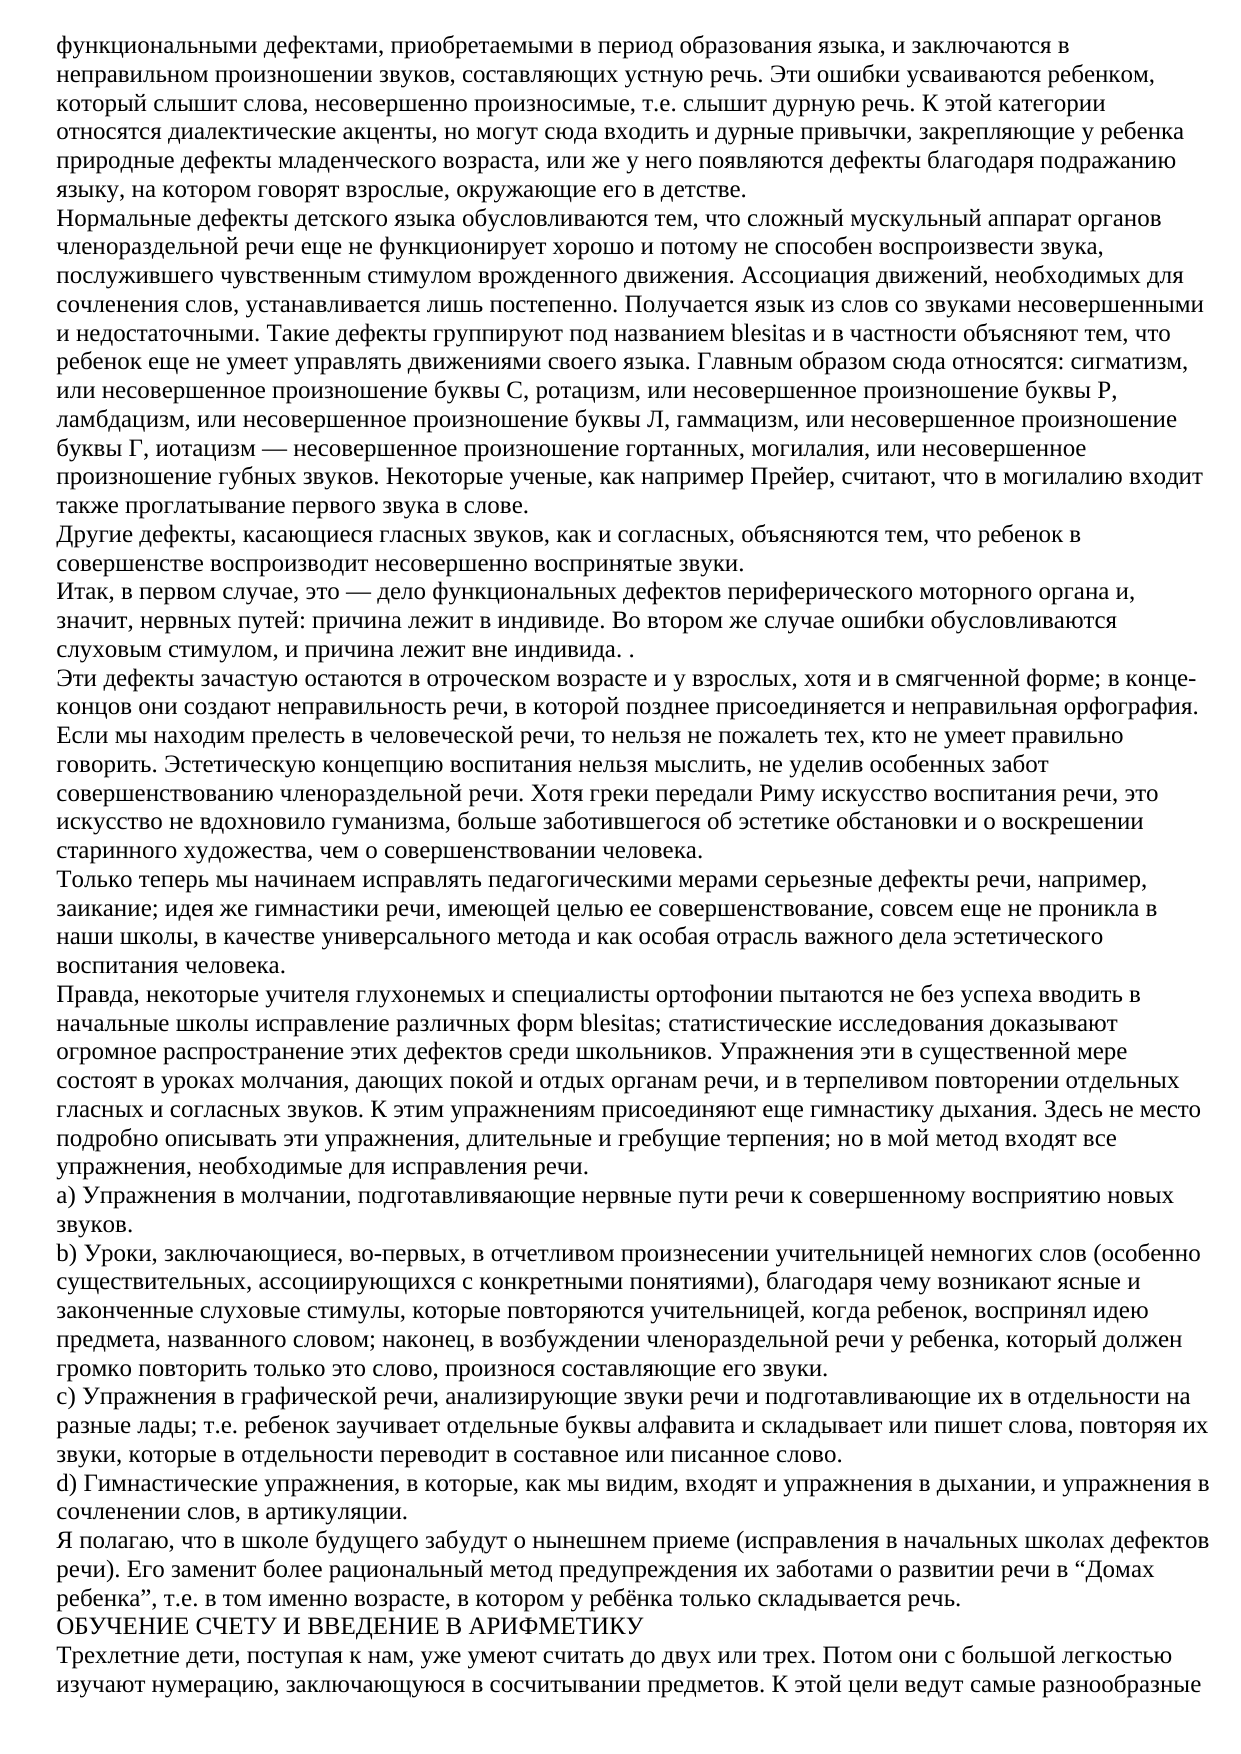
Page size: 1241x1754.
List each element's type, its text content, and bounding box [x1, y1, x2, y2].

text Правда, некоторые учителя глухонемых и специалисты ортофонии пытаются не без успеха вводить в начальные школы исправление различных форм blesitas; статистические исследования доказывают огромное распространение этих дефектов среди школьников. Упражнения эти в существенной мере состоят в уроках молчания, дающих покой и отдых органам речи, и в терпеливом повторении отдельных гласных и согласных звуков. К этим упражнениям присоединяют еще гимнастику дыхания. Здесь не место подробно описывать эти упражнения, длительные и гребущие терпения; но в мой метод входят все упражнения, необходимые для исправления речи. [56, 979, 1212, 1180]
text ОБУЧЕНИЕ СЧЕТУ И ВВЕДЕНИЕ В АРИФМЕТИКУ [56, 1611, 1212, 1640]
text Трехлетние дети, поступая к нам, уже умеют считать до двух или трех. Потом они с большой легкостью изучают нумерацию, заключающуюся в сосчитывании предметов. К этой цели ведут самые разнообразные [56, 1640, 1212, 1698]
text Если мы находим прелесть в человеческой речи, то нельзя не пожалеть тех, кто не умеет правильно говорить. Эстетическую концепцию воспитания нельзя мыслить, не уделив особенных забот совершенствованию членораздельной речи. Хотя греки передали Риму искусство воспитания речи, это искусство не вдохновило гуманизма, больше заботившегося об эстетике обстановки и о воскрешении старинного художества, чем о совершенствовании человека. [56, 720, 1212, 864]
text d) Гимнастические упражнения, в которые, как мы видим, входят и упражнения в дыхании, и упражнения в сочленении слов, в артикуляции. [56, 1468, 1212, 1525]
text c) Упражнения в графической речи, анализирующие звуки речи и подготавливающие их в отдельности на разные лады; т.е. ребенок заучивает отдельные буквы алфавита и складывает или пишет слова, повторяя их звуки, которые в отдельности переводит в составное или писанное слово. [56, 1381, 1212, 1468]
text Эти дефекты зачастую остаются в отроческом возрасте и у взрослых, хотя и в смягченной форме; в конце-концов они создают неправильность речи, в которой позднее присоединяется и неправильная орфография. [56, 663, 1212, 720]
text Нормальные дефекты детского языка обусловливаются тем, что сложный мускульный аппарат органов членораздельной речи еще не функционирует хорошо и потому не способен воспроизвести звука, послужившего чувственным стимулом врожденного движения. Ассоциация движений, необходимых для сочленения слов, устанавливается лишь постепенно. Получается язык из слов со звуками несовершенными и недостаточными. Такие дефекты группируют под названием blesitas и в частности объясняют тем, что ребенок еще не умеет управлять движениями своего языка. Главным образом сюда относятся: сигматизм, или несовершенное произношение буквы С, ротацизм, или несовершенное произношение буквы Р, ламбдацизм, или несовершенное произношение буквы Л, гаммацизм, или несовершенное произношение буквы Г, иотацизм — несовершенное произношение гортанных, могилалия, или несовершенное произношение губных звуков. Некоторые ученые, как например Прейер, считают, что в могилалию входит также проглатывание первого звука в слове. [56, 203, 1212, 519]
text функциональными дефектами, приобретаемыми в период образования языка, и заключаются в неправильном произношении звуков, составляющих устную речь. Эти ошибки усваиваются ребенком, который слышит слова, несовершенно произносимые, т.е. слышит дурную речь. К этой категории относятся диалектические акценты, но могут сюда входить и дурные привычки, закрепляющие у ребенка природные дефекты младенческого возраста, или же у него появляются дефекты благодаря подражанию языку, на котором говорят взрослые, окружающие его в детстве. [56, 30, 1212, 203]
text Другие дефекты, касающиеся гласных звуков, как и согласных, объясняются тем, что ребенок в совершенстве воспроизводит несовершенно воспринятые звуки. [56, 519, 1212, 576]
text Итак, в первом случае, это — дело функциональных дефектов периферического моторного органа и, значит, нервных путей: причина лежит в индивиде. Во втором же случае ошибки обусловливаются слуховым стимулом, и причина лежит вне индивида. . [56, 576, 1212, 663]
text b) Уроки, заключающиеся, во-первых, в отчетливом произнесении учительницей немногих слов (особенно существительных, ассоциирующихся с конкретными понятиями), благодаря чему возникают ясные и законченные слуховые стимулы, которые повторяются учительницей, когда ребенок, воспринял идею предмета, названного словом; наконец, в возбуждении членораздельной речи у ребенка, который должен громко повторить только это слово, произнося составляющие его звуки. [56, 1238, 1212, 1381]
text Только теперь мы начинаем исправлять педагогическими мерами серьезные дефекты речи, например, заикание; идея же гимнастики речи, имеющей целью ее совершенствование, совсем еще не проникла в наши школы, в качестве универсального метода и как особая отрасль важного дела эстетического воспитания человека. [56, 864, 1212, 979]
text Я полагаю, что в школе будущего забудут о нынешнем приеме (исправления в начальных школах дефектов речи). Его заменит более рациональный метод предупреждения их заботами о развитии речи в “Домах ребенка”, т.е. в том именно возрасте, в котором у ребёнка только складывается речь. [56, 1525, 1212, 1611]
text a) Упражнения в молчании, подготавливяающие нервные пути речи к совершенному восприятию новых звуков. [56, 1180, 1212, 1238]
